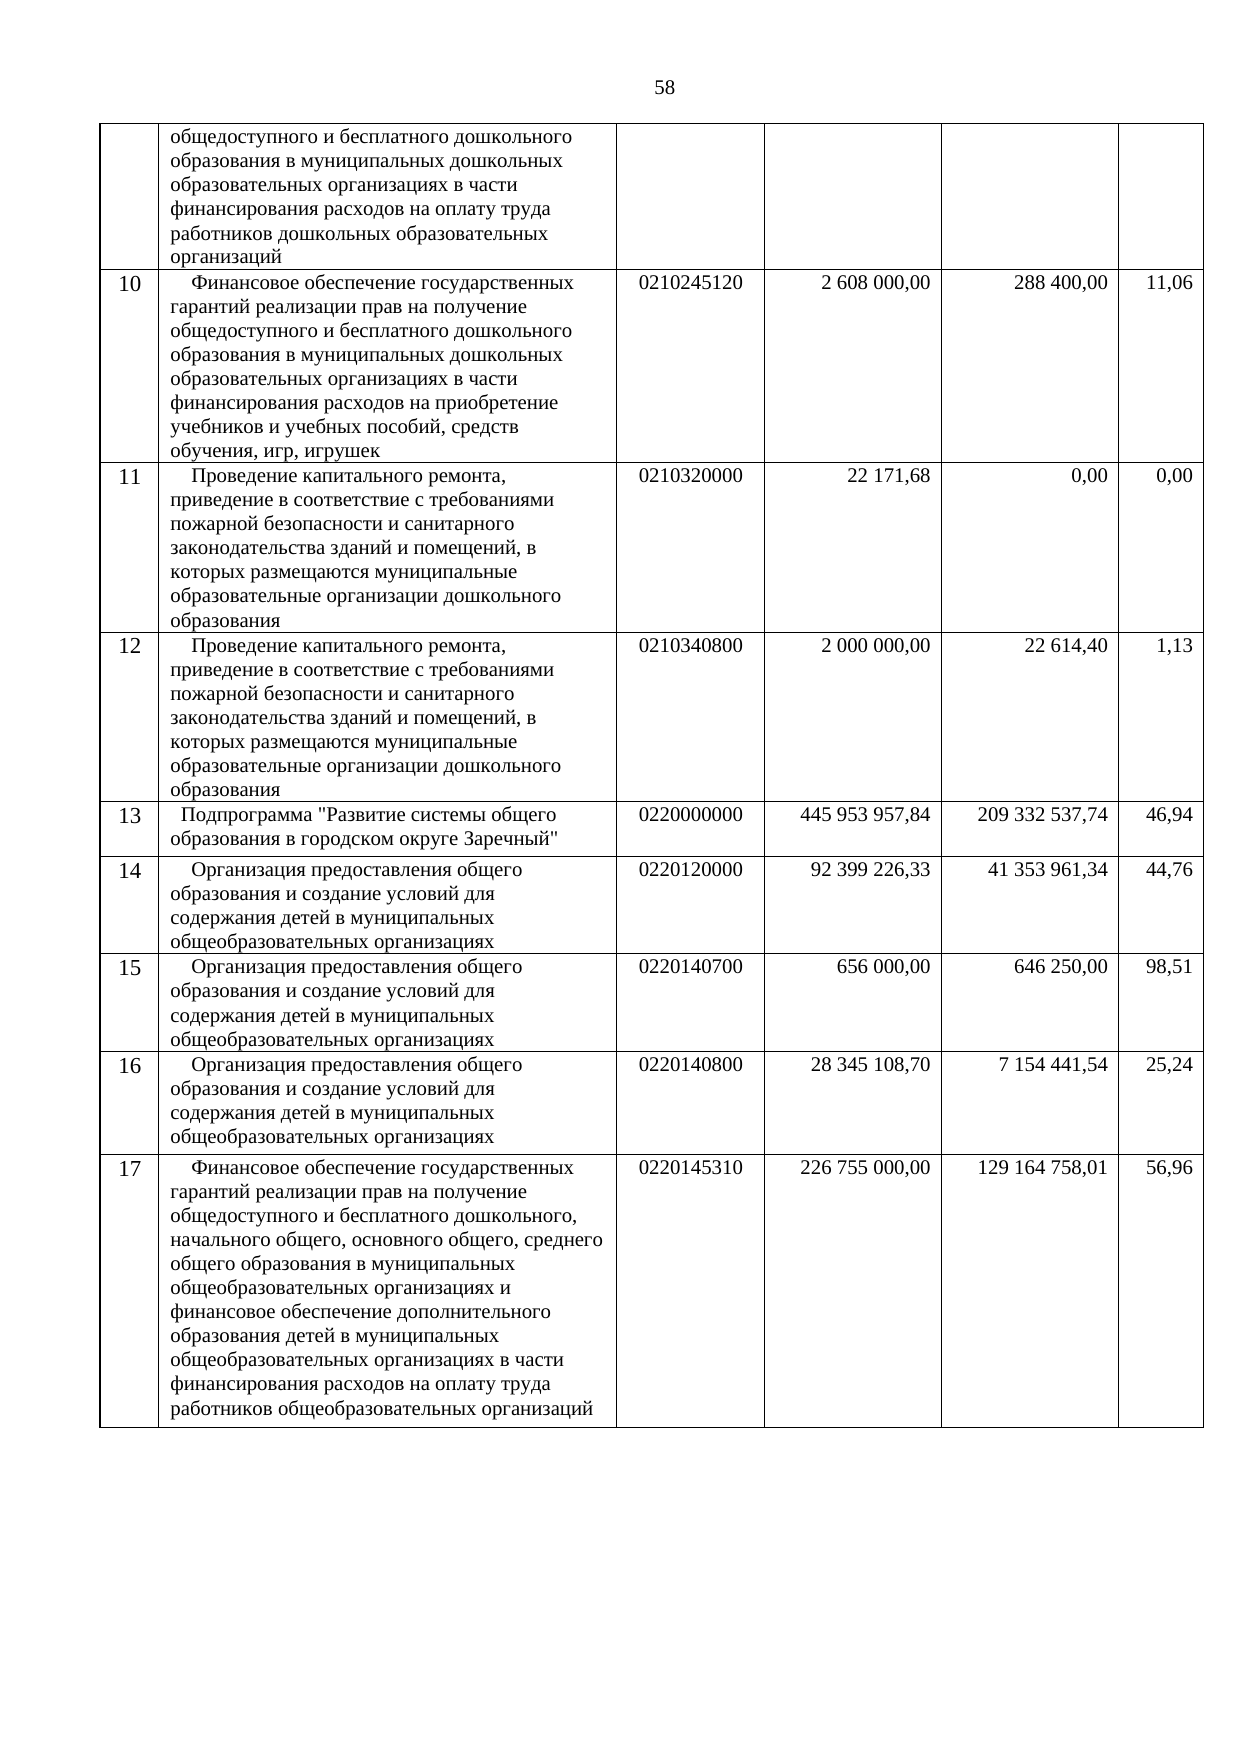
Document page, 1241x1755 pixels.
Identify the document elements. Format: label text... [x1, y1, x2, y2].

table_cell 16 [101, 1052, 158, 1154]
table_cell общедоступного и бесплатного дошкольного образования в муниципальных дошкольных образовательных организациях в части финансирования расходов на оплату труда работников дошкольных образовательных организаций [159, 124, 616, 268]
table_cell 46,94 [1119, 802, 1203, 856]
table_cell 656 000,00 [765, 954, 941, 1051]
table_cell 0220140700 [617, 954, 764, 1051]
table_cell 7 154 441,54 [942, 1052, 1118, 1154]
table_cell 28 345 108,70 [765, 1052, 941, 1154]
table_cell 0,00 [942, 463, 1118, 632]
table_cell 11,06 [1119, 270, 1203, 462]
table_cell 2 000 000,00 [765, 633, 941, 801]
table_cell Организация предоставления общего образования и создание условий для содержания детей в муниципальных общеобразовательных организациях [159, 1052, 616, 1154]
table_cell 41 353 961,34 [942, 857, 1118, 953]
table_cell 288 400,00 [942, 270, 1118, 462]
table_cell [1119, 124, 1203, 268]
table_cell Финансовое обеспечение государственных гарантий реализации прав на получение общедоступного и бесплатного дошкольного образования в муниципальных дошкольных образовательных организациях в части финансирования расходов на приобретение учебников и учебных пособий, средств обучения, игр, игрушек [159, 270, 616, 462]
table_cell 1,13 [1119, 633, 1203, 801]
table_cell 56,96 [1119, 1155, 1203, 1427]
table_cell 0,00 [1119, 463, 1203, 632]
table_cell 0220140800 [617, 1052, 764, 1154]
table_cell Финансовое обеспечение государственных гарантий реализации прав на получение общедоступного и бесплатного дошкольного, начального общего, основного общего, среднего общего образования в муниципальных общеобразовательных организациях и финансовое обеспечение дополнительного образования детей в муниципальных общеобразовательных организациях в части финансирования расходов на оплату труда работников общеобразовательных организаций [159, 1155, 616, 1427]
table_cell 92 399 226,33 [765, 857, 941, 953]
table_cell 98,51 [1119, 954, 1203, 1051]
table_cell 25,24 [1119, 1052, 1203, 1154]
table_cell 13 [101, 802, 158, 856]
table_cell 22 171,68 [765, 463, 941, 632]
table_cell [765, 124, 941, 268]
table_cell 17 [101, 1155, 158, 1427]
table_cell [617, 124, 764, 268]
table_cell 11 [101, 463, 158, 632]
table_cell Подпрограмма "Развитие системы общего образования в городском округе Заречный" [159, 802, 616, 856]
table_cell 0220145310 [617, 1155, 764, 1427]
table_cell 0210245120 [617, 270, 764, 462]
table_cell 0220120000 [617, 857, 764, 953]
table_cell Проведение капитального ремонта, приведение в соответствие с требованиями пожарной безопасности и санитарного законодательства зданий и помещений, в которых размещаются муниципальные образовательные организации дошкольного образования [159, 633, 616, 801]
table_cell 445 953 957,84 [765, 802, 941, 856]
table_cell 2 608 000,00 [765, 270, 941, 462]
table_cell 129 164 758,01 [942, 1155, 1118, 1427]
table_cell 12 [101, 633, 158, 801]
table_cell 646 250,00 [942, 954, 1118, 1051]
table_cell 0220000000 [617, 802, 764, 856]
table_cell 10 [101, 270, 158, 462]
table_cell 22 614,40 [942, 633, 1118, 801]
table_cell Проведение капитального ремонта, приведение в соответствие с требованиями пожарной безопасности и санитарного законодательства зданий и помещений, в которых размещаются муниципальные образовательные организации дошкольного образования [159, 463, 616, 632]
table_cell [942, 124, 1118, 268]
table_cell 226 755 000,00 [765, 1155, 941, 1427]
table_cell 0210340800 [617, 633, 764, 801]
table_cell Организация предоставления общего образования и создание условий для содержания детей в муниципальных общеобразовательных организациях [159, 954, 616, 1051]
table_cell 209 332 537,74 [942, 802, 1118, 856]
table_cell 0210320000 [617, 463, 764, 632]
table_cell 14 [101, 857, 158, 953]
table_cell [101, 124, 158, 268]
table_cell 44,76 [1119, 857, 1203, 953]
table_cell Организация предоставления общего образования и создание условий для содержания детей в муниципальных общеобразовательных организациях [159, 857, 616, 953]
table_cell 15 [101, 954, 158, 1051]
